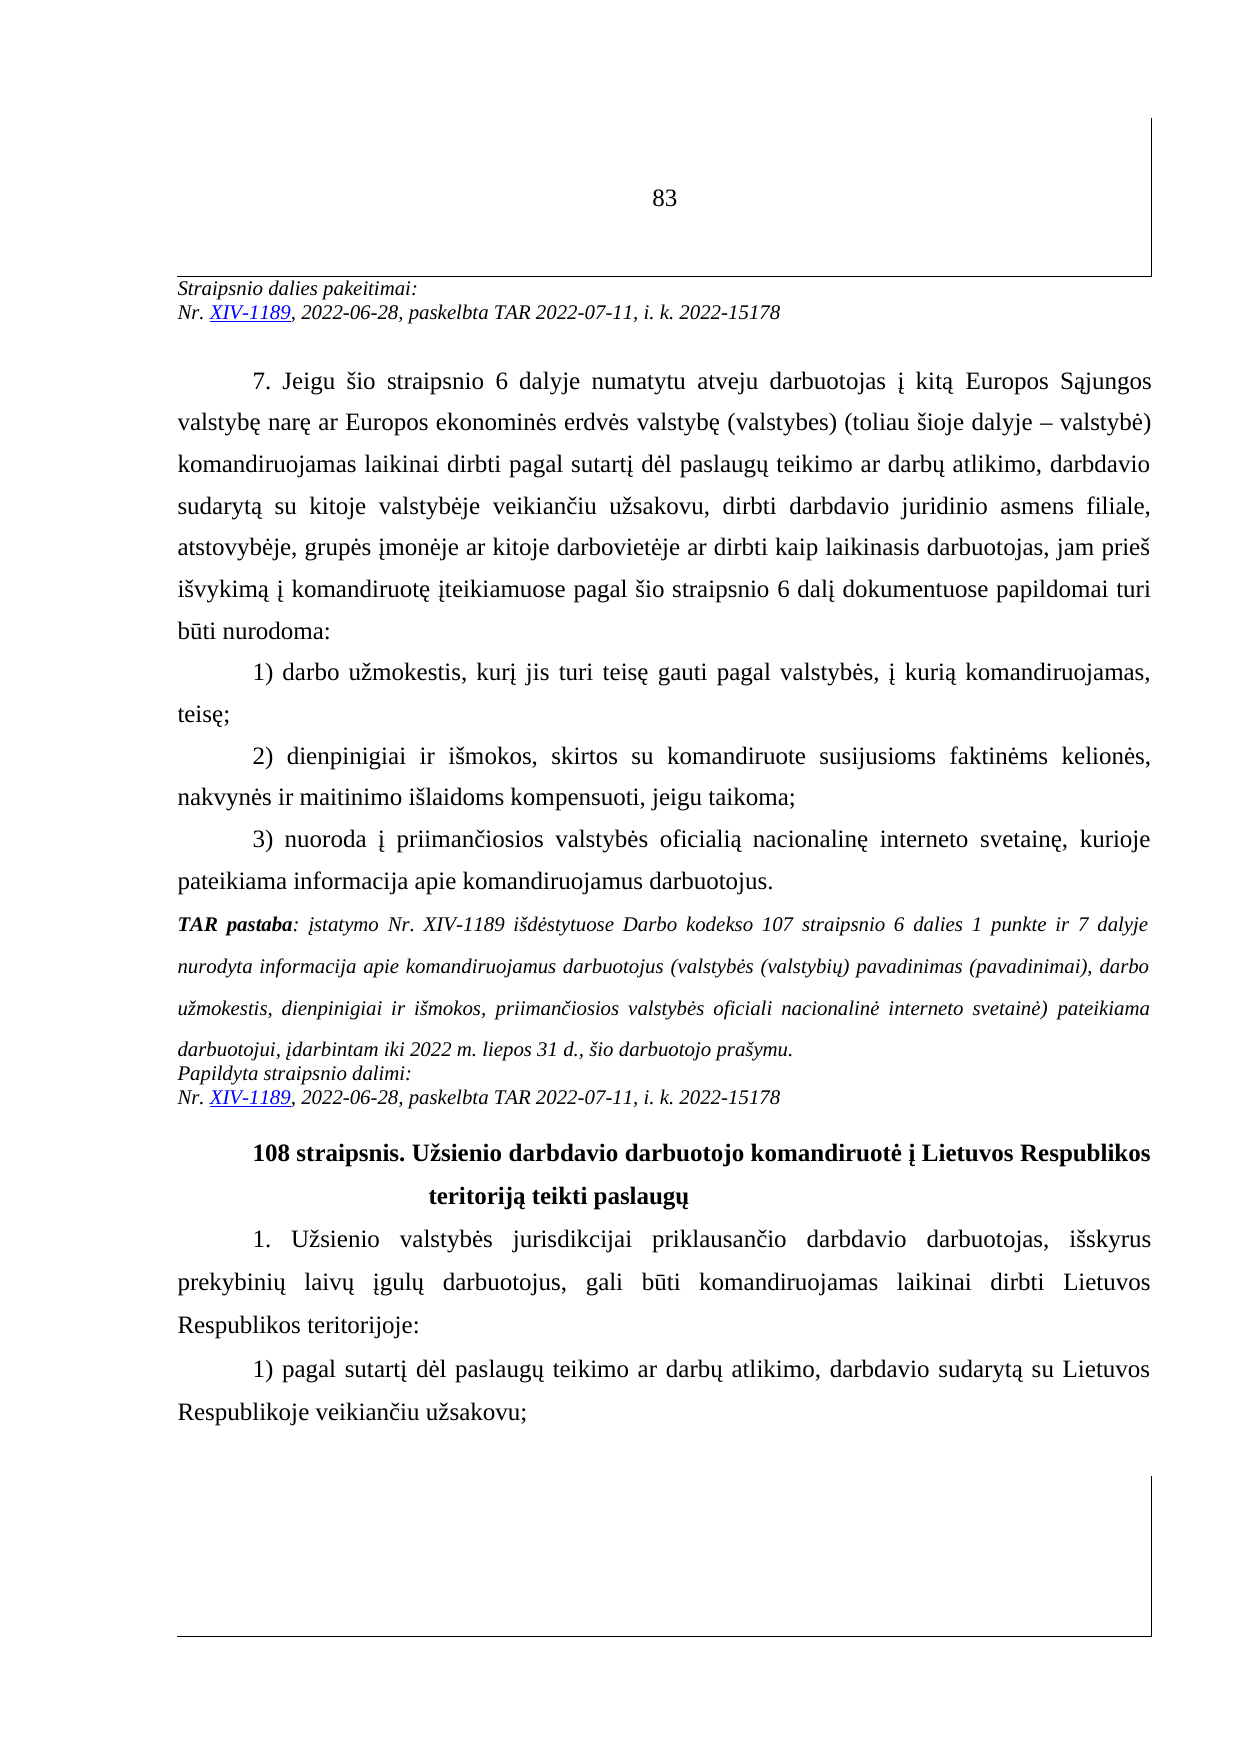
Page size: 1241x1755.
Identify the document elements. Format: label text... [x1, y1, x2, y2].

text Straipsnio dalies pakeitimai: [177, 276, 1152, 300]
subtitle 108 straipsnis. Užsienio darbdavio darbuotojo komandiruotė į Lietuvos Respublikos teritoriją teikti paslaugų [252, 1138, 1152, 1210]
text 1. Užsienio valstybės jurisdikcijai priklausančio darbdavio darbuotojas, išskyrus prekybinių laivų įgulų darbuotojus, gali būti komandiruojamas laikinai dirbti Lietuvos Respublikos teritorijoje: [177, 1224, 1152, 1339]
text Papildyta straipsnio dalimi: [177, 1061, 1152, 1085]
text 1) pagal sutartį dėl paslaugų teikimo ar darbų atlikimo, darbdavio sudarytą su Lietuvos Respublikoje veikiančiu užsakovu; [177, 1354, 1152, 1426]
text TAR pastaba: įstatymo Nr. XIV-1189 išdėstytuose Darbo kodekso 107 straipsnio 6 dalies 1 punkte ir 7 dalyje nurodyta informacija apie komandiruojamus darbuotojus (valstybės (valstybių) pavadinimas (pavadinimai), darbo užmokestis, dienpinigiai ir išmokos, priimančiosios valstybės oficiali nacionalinė interneto svetainė) pateikiama darbuotojui, įdarbintam iki 2022 m. liepos 31 d., šio darbuotojo prašymu. [177, 894, 1152, 1061]
text 7. Jeigu šio straipsnio 6 dalyje numatytu atveju darbuotojas į kitą Europos Sąjungos valstybę narę ar Europos ekonominės erdvės valstybę (valstybes) (toliau šioje dalyje – valstybė) komandiruojamas laikinai dirbti pagal sutartį dėl paslaugų teikimo ar darbų atlikimo, darbdavio sudarytą su kitoje valstybėje veikiančiu užsakovu, dirbti darbdavio juridinio asmens filiale, atstovybėje, grupės įmonėje ar kitoje darbovietėje ar dirbti kaip laikinasis darbuotojas, jam prieš išvykimą į komandiruotę įteikiamuose pagal šio straipsnio 6 dalį dokumentuose papildomai turi būti nurodoma: [177, 353, 1152, 644]
text 2) dienpinigiai ir išmokos, skirtos su komandiruote susijusioms faktinėms kelionės, nakvynės ir maitinimo išlaidoms kompensuoti, jeigu taikoma; [177, 728, 1152, 811]
text Nr. XIV-1189, 2022-06-28, paskelbta TAR 2022-07-11, i. k. 2022-15178 [177, 300, 1152, 324]
text Nr. XIV-1189, 2022-06-28, paskelbta TAR 2022-07-11, i. k. 2022-15178 [177, 1085, 1152, 1109]
text 1) darbo užmokestis, kurį jis turi teisę gauti pagal valstybės, į kurią komandiruojamas, teisę; [177, 644, 1152, 728]
text 3) nuoroda į priimančiosios valstybės oficialią nacionalinę interneto svetainę, kurioje pateikiama informacija apie komandiruojamus darbuotojus. [177, 811, 1152, 894]
